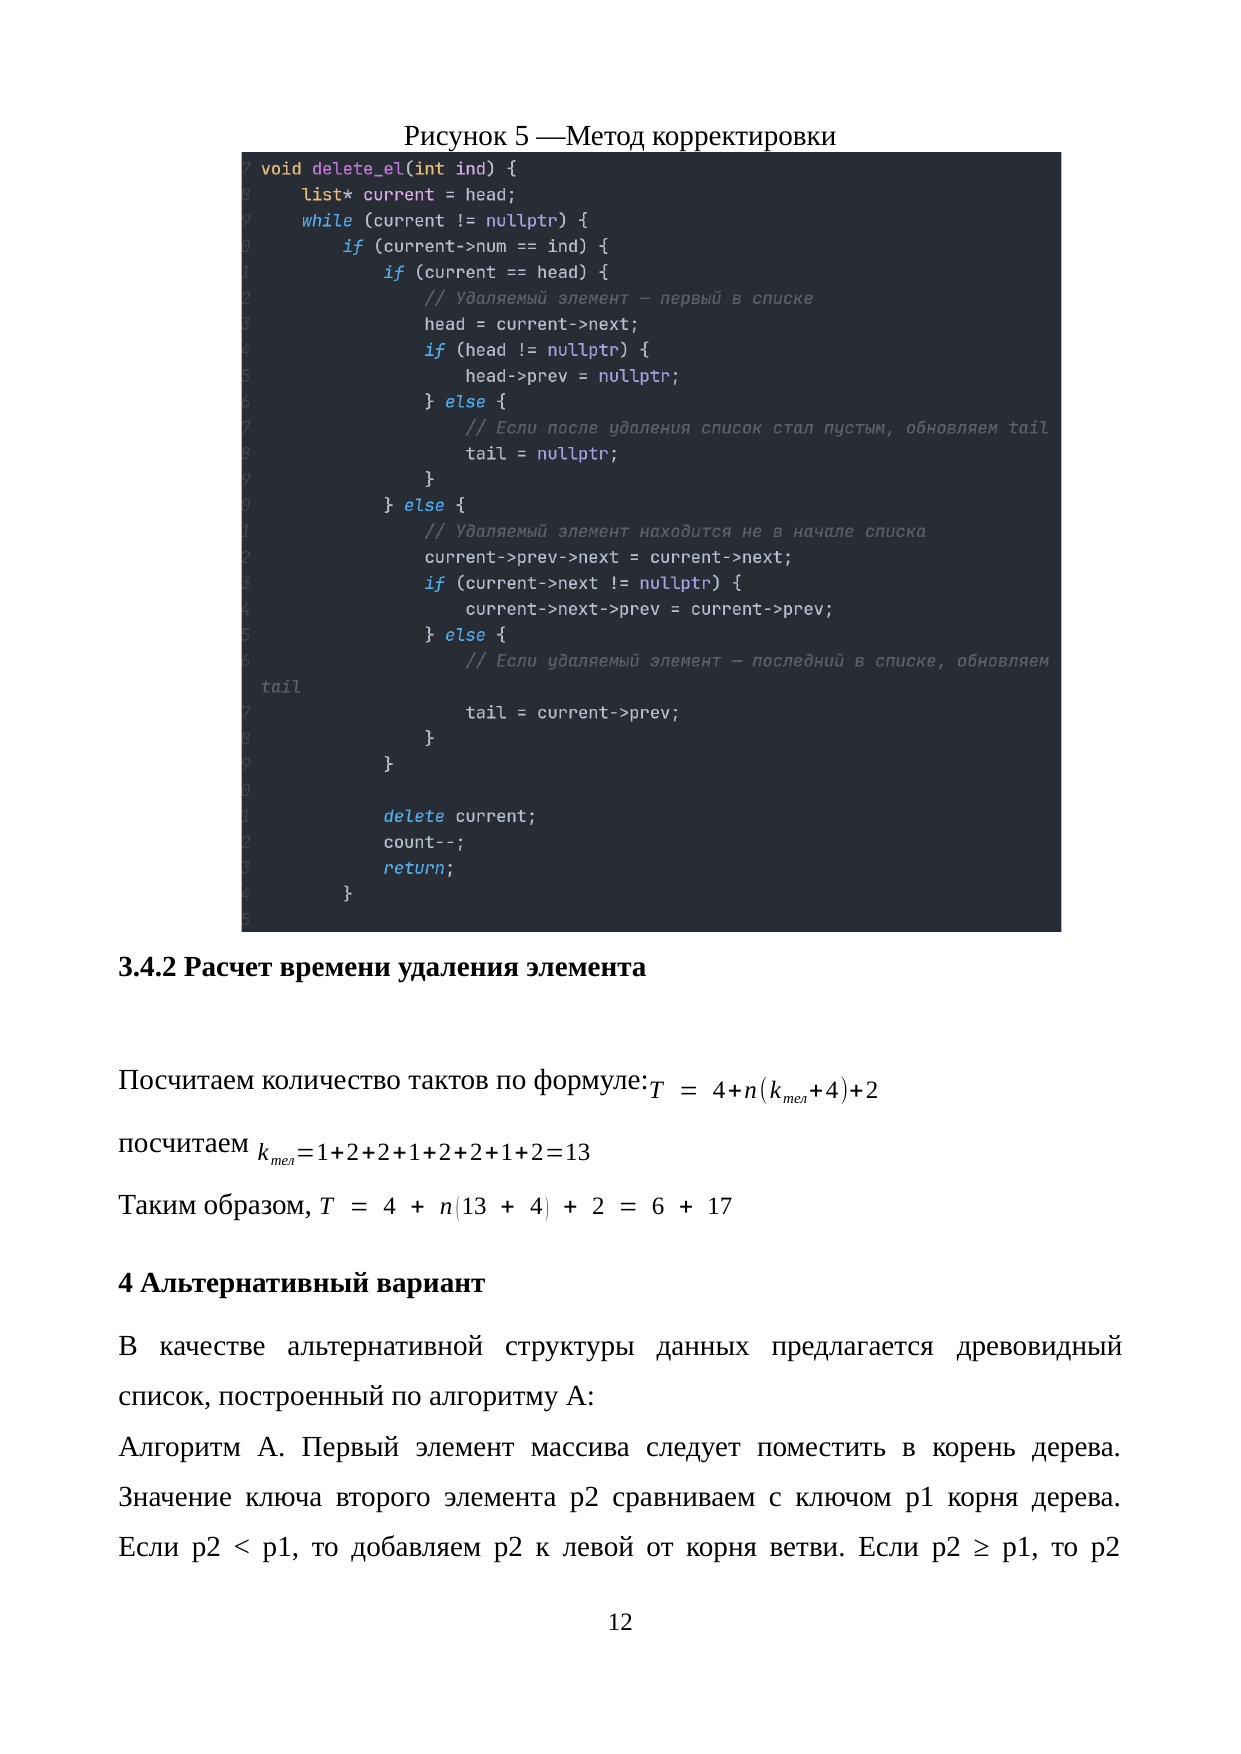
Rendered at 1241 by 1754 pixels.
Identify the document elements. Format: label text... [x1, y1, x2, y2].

subtitle 4 Альтернативный вариант [118, 1265, 1122, 1299]
text посчитаем [118, 1126, 1122, 1170]
text Таким образом, [118, 1187, 1122, 1223]
text Рисунок 5 —Метод корректировки [118, 118, 1122, 152]
picture [241, 152, 1062, 932]
text Посчитаем количество тактов по формуле: [118, 1062, 1122, 1109]
text Алгоритм А. Первый элемент массива следует поместить в корень дерева. Значение ключа второго элемента p2 сравниваем с ключом p1 корня дерева. Если p2 < p1, то добавляем p2 к левой от корня ветви. Если p2 ≥ p1, то p2 [118, 1429, 1122, 1563]
text В качестве альтернативной структуры данных предлагается древовидный список, построенный по алгоритму А: [118, 1328, 1122, 1412]
subtitle 3.4.2 Расчет времени удаления элемента [118, 932, 1122, 982]
